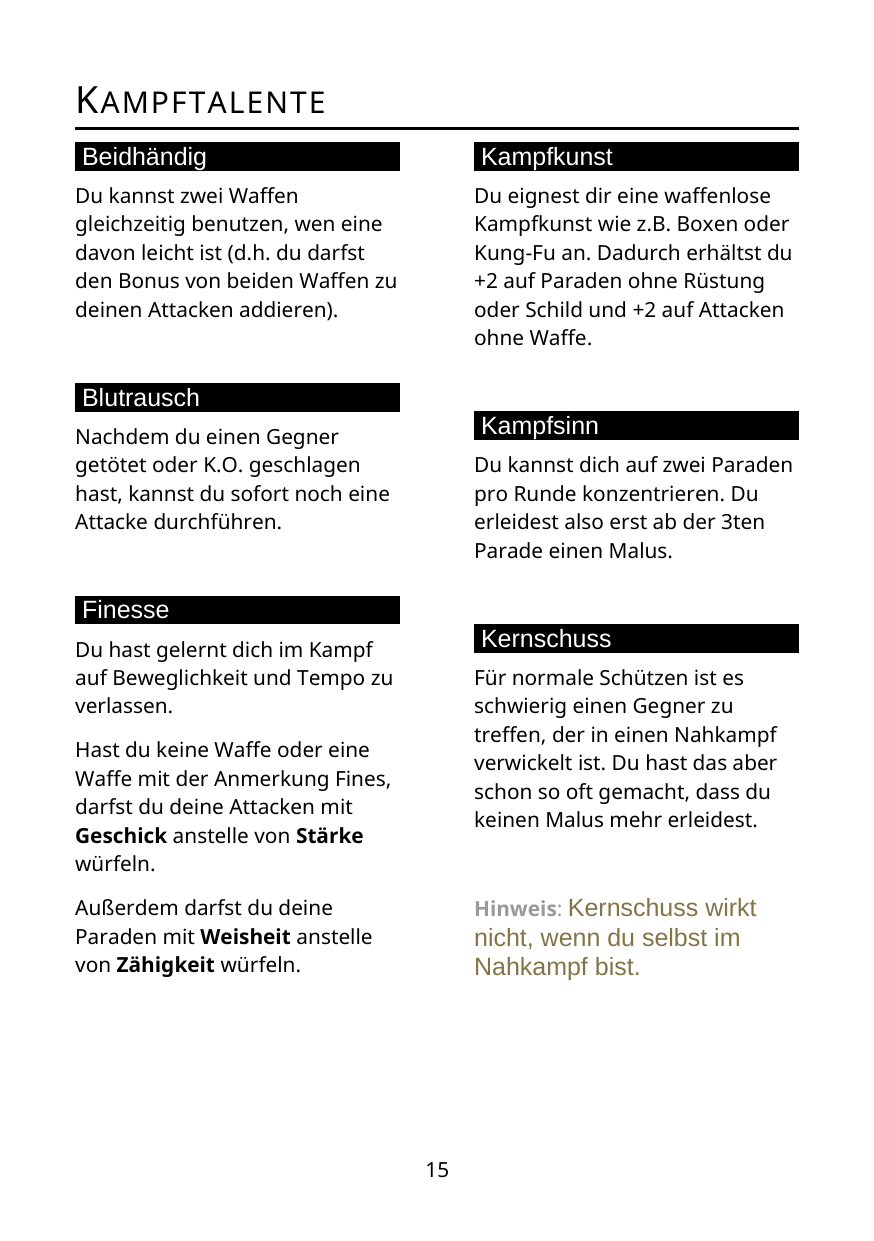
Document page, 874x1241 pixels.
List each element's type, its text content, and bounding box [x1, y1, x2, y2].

subtitle Kernschuss [474, 624, 799, 653]
text Du kannst dich auf zwei Paraden pro Runde konzentrieren. Du erleidest also erst ab der 3ten Parade einen Malus. [474, 451, 799, 564]
text Außerdem darfst du deine Paraden mit Weisheit anstelle von Zähigkeit würfeln. [75, 893, 400, 979]
subtitle Finesse [75, 596, 400, 624]
subtitle Blutrausch [75, 383, 400, 412]
text Du hast gelernt dich im Kampf auf Beweglichkeit und Tempo zu verlassen. [75, 635, 400, 720]
text Nachdem du einen Gegner getötet oder K.O. geschlagen hast, kannst du sofort noch eine Attacke durchführen. [75, 422, 400, 536]
text Du eignest dir eine waffenlose Kampfkunst wie z.B. Boxen oder Kung-Fu an. Dadurch erhältst du +2 auf Paraden ohne Rüstung oder Schild und +2 auf Attacken ohne Waffe. [474, 181, 799, 352]
subtitle Kampfsinn [474, 411, 799, 440]
text Hast du keine Waffe oder eine Waffe mit der Anmerkung Fines, darfst du deine Attacken mit Geschick anstelle von Stärke würfeln. [75, 736, 400, 878]
subtitle Beidhändig [75, 142, 400, 171]
subtitle Kampftalente [75, 74, 799, 127]
text Für normale Schützen ist es schwierig einen Gegner zu treffen, der in einen Nahkampf verwickelt ist. Du hast das aber schon so oft gemacht, dass du keinen Malus mehr erleidest. [474, 663, 799, 834]
text Du kannst zwei Waffen gleichzeitig benutzen, wen eine davon leicht ist (d.h. du darfst den Bonus von beiden Waffen zu deinen Attacken addieren). [75, 181, 400, 323]
subtitle Kampfkunst [474, 142, 799, 171]
text Hinweis: Kernschuss wirkt nicht, wenn du selbst im Nahkampf bist. [474, 893, 799, 981]
